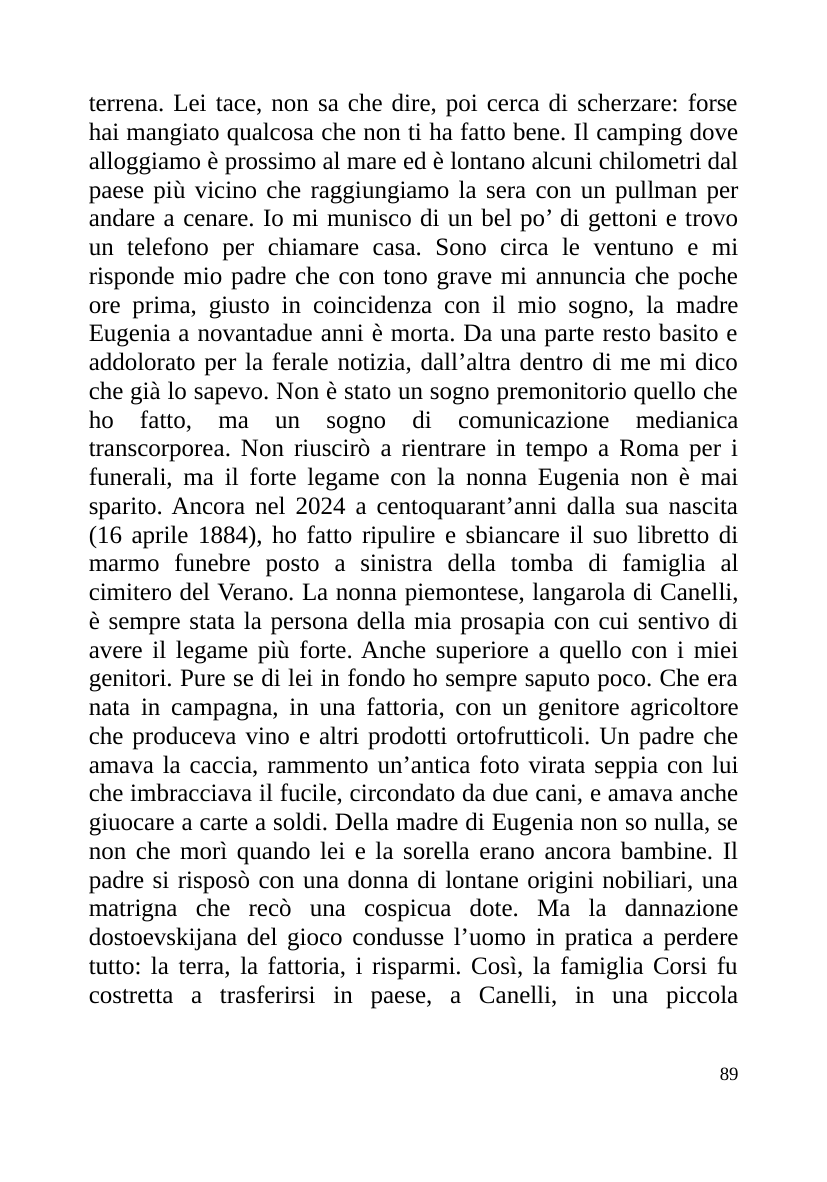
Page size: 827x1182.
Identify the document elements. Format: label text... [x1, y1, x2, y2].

text terrena. Lei tace, non sa che dire, poi cerca di scherzare: forse hai mangiato qualcosa che non ti ha fatto bene. Il camping dove alloggiamo è prossimo al mare ed è lontano alcuni chilometri dal paese più vicino che raggiungiamo la sera con un pullman per andare a cenare. Io mi munisco di un bel po’ di gettoni e trovo un telefono per chiamare casa. Sono circa le ventuno e mi risponde mio padre che con tono grave mi annuncia che poche ore prima, giusto in coincidenza con il mio sogno, la madre Eugenia a novantadue anni è morta. Da una parte resto basito e addolorato per la ferale notizia, dall’altra dentro di me mi dico che già lo sapevo. Non è stato un sogno premonitorio quello che ho fatto, ma un sogno di comunicazione medianica transcorporea. Non riuscirò a rientrare in tempo a Roma per i funerali, ma il forte legame con la nonna Eugenia non è mai sparito. Ancora nel 2024 a centoquarant’anni dalla sua nascita (16 aprile 1884), ho fatto ripulire e sbiancare il suo libretto di marmo funebre posto a sinistra della tomba di famiglia al cimitero del Verano. La nonna piemontese, langarola di Canelli, è sempre stata la persona della mia prosapia con cui sentivo di avere il legame più forte. Anche superiore a quello con i miei genitori. Pure se di lei in fondo ho sempre saputo poco. Che era nata in campagna, in una fattoria, con un genitore agricoltore che produceva vino e altri prodotti ortofrutticoli. Un padre che amava la caccia, rammento un’antica foto virata seppia con lui che imbracciava il fucile, circondato da due cani, e amava anche giuocare a carte a soldi. Della madre di Eugenia non so nulla, se non che morì quando lei e la sorella erano ancora bambine. Il padre si risposò con una donna di lontane origini nobiliari, una matrigna che recò una cospicua dote. Ma la dannazione dostoevskijana del gioco condusse l’uomo in pratica a perdere tutto: la terra, la fattoria, i risparmi. Così, la famiglia Corsi fu costretta a trasferirsi in paese, a Canelli, in una piccola [88, 88, 739, 1008]
